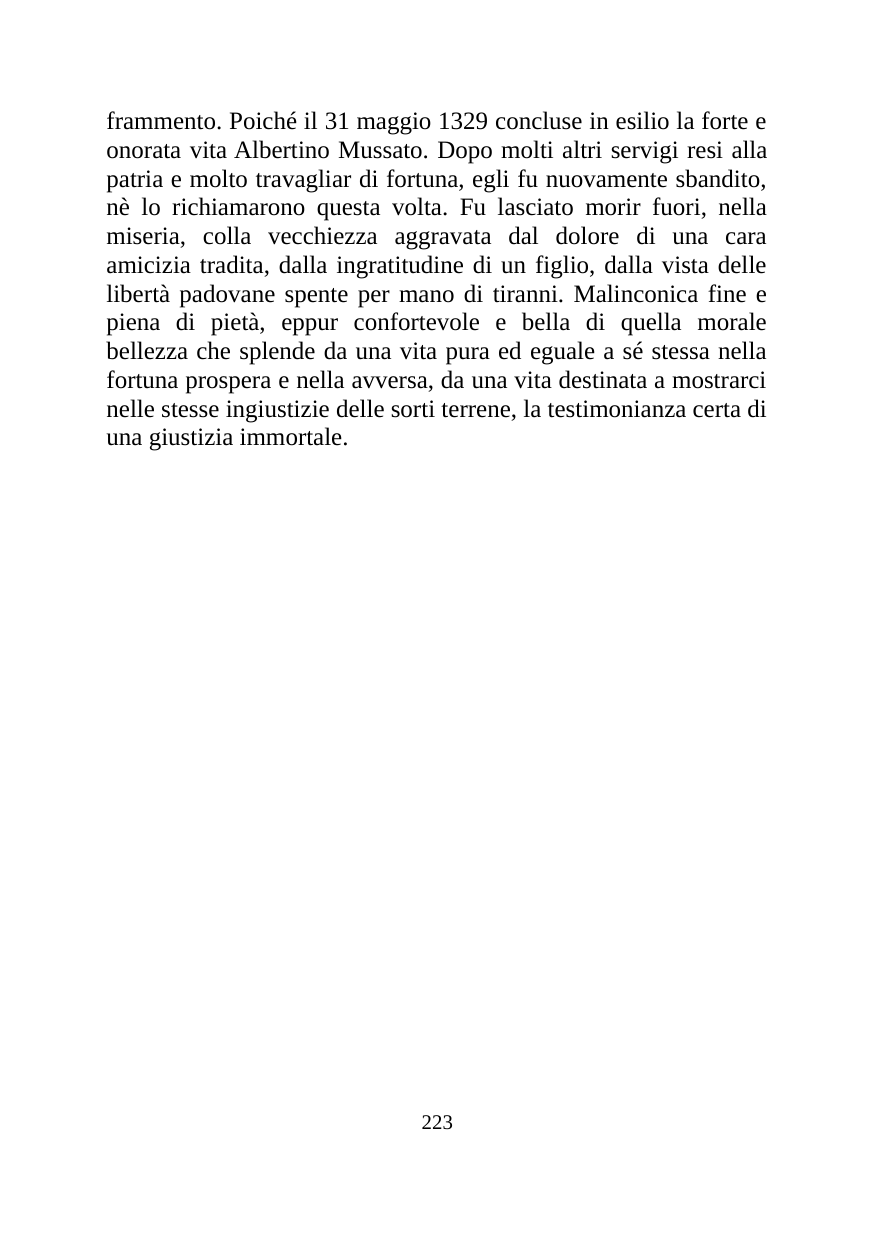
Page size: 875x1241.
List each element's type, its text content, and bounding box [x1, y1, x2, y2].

text frammento. Poiché il 31 maggio 1329 concluse in esilio la forte e onorata vita Albertino Mussato. Dopo molti altri servigi resi alla patria e molto travagliar di fortuna, egli fu nuovamente sbandito, nè lo richiamarono questa volta. Fu lasciato morir fuori, nella miseria, colla vecchiezza aggravata dal dolore di una cara amicizia tradita, dalla ingratitudine di un figlio, dalla vista delle libertà padovane spente per mano di tiranni. Malinconica fine e piena di pietà, eppur confortevole e bella di quella morale bellezza che splende da una vita pura ed eguale a sé stessa nella fortuna prospera e nella avversa, da una vita destinata a mostrarci nelle stesse ingiustizie delle sorti terrene, la testimonianza certa di una giustizia immortale. [106, 106, 768, 451]
